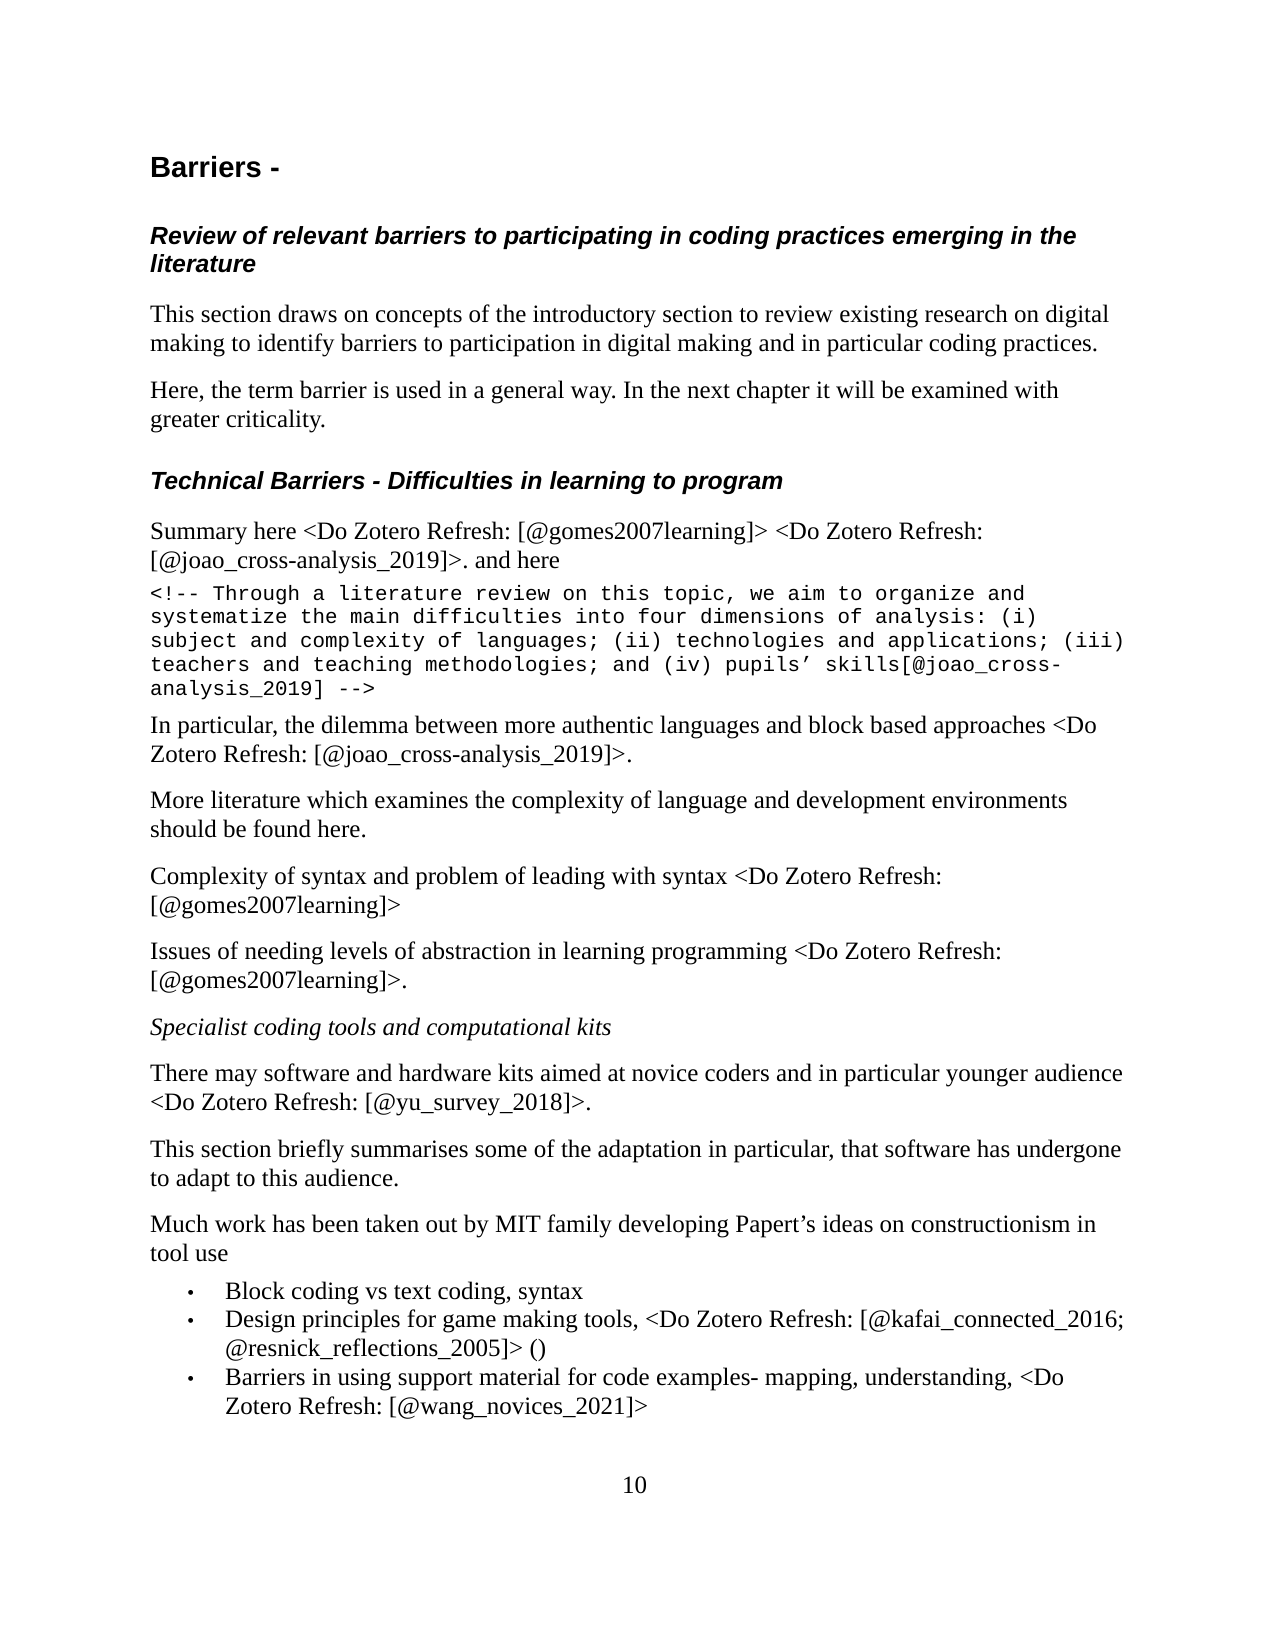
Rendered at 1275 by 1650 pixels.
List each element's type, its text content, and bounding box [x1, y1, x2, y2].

text Issues of needing levels of abstraction in learning programming <Do Zotero Refresh: [@gomes2007learning]>. [150, 936, 1125, 994]
text This section draws on concepts of the introductory section to review existing research on digital making to identify barriers to participation in digital making and in particular coding practices. [150, 299, 1125, 357]
text Complexity of syntax and problem of leading with syntax <Do Zotero Refresh: [@gomes2007learning]> [150, 861, 1125, 918]
text In particular, the dilemma between more authentic languages and block based approaches <Do Zotero Refresh: [@joao_cross-analysis_2019]>. [150, 710, 1125, 768]
text There may software and hardware kits aimed at novice coders and in particular younger audience <Do Zotero Refresh: [@yu_survey_2018]>. [150, 1058, 1125, 1116]
subtitle Review of relevant barriers to participating in coding practices emerging in the literature [150, 221, 1125, 278]
text This section briefly summarises some of the adaptation in particular, that software has undergone to adapt to this audience. [150, 1134, 1125, 1191]
list Design principles for game making tools, <Do Zotero Refresh: [@kafai_connected_2016; @resnick_reflections_2005]> () [187, 1304, 1125, 1362]
text More literature which examines the complexity of language and development environments should be found here. [150, 786, 1125, 843]
text <!-- Through a literature review on this topic, we aim to organize and systematize the main difficulties into four dimensions of analysis: (i) subject and complexity of languages; (ii) technologies and applications; (iii) teachers and teaching methodologies; and (iv) pupils’ skills[@joao_cross-analysis_2019] --> [150, 583, 1125, 701]
list Block coding vs text coding, syntax [187, 1276, 1125, 1304]
text Here, the term barrier is used in a general way. In the next chapter it will be examined with greater criticality. [150, 375, 1125, 432]
text Summary here <Do Zotero Refresh: [@gomes2007learning]> <Do Zotero Refresh: [@joao_cross-analysis_2019]>. and here [150, 516, 1125, 574]
text Much work has been taken out by MIT family developing Papert’s ideas on constructionism in tool use [150, 1209, 1125, 1267]
text Specialist coding tools and computational kits [150, 1012, 1125, 1041]
subtitle Barriers - [150, 150, 1125, 183]
subtitle Technical Barriers - Difficulties in learning to program [150, 466, 1125, 495]
list Barriers in using support material for code examples- mapping, understanding, <Do Zotero Refresh: [@wang_novices_2021]> [187, 1362, 1125, 1419]
